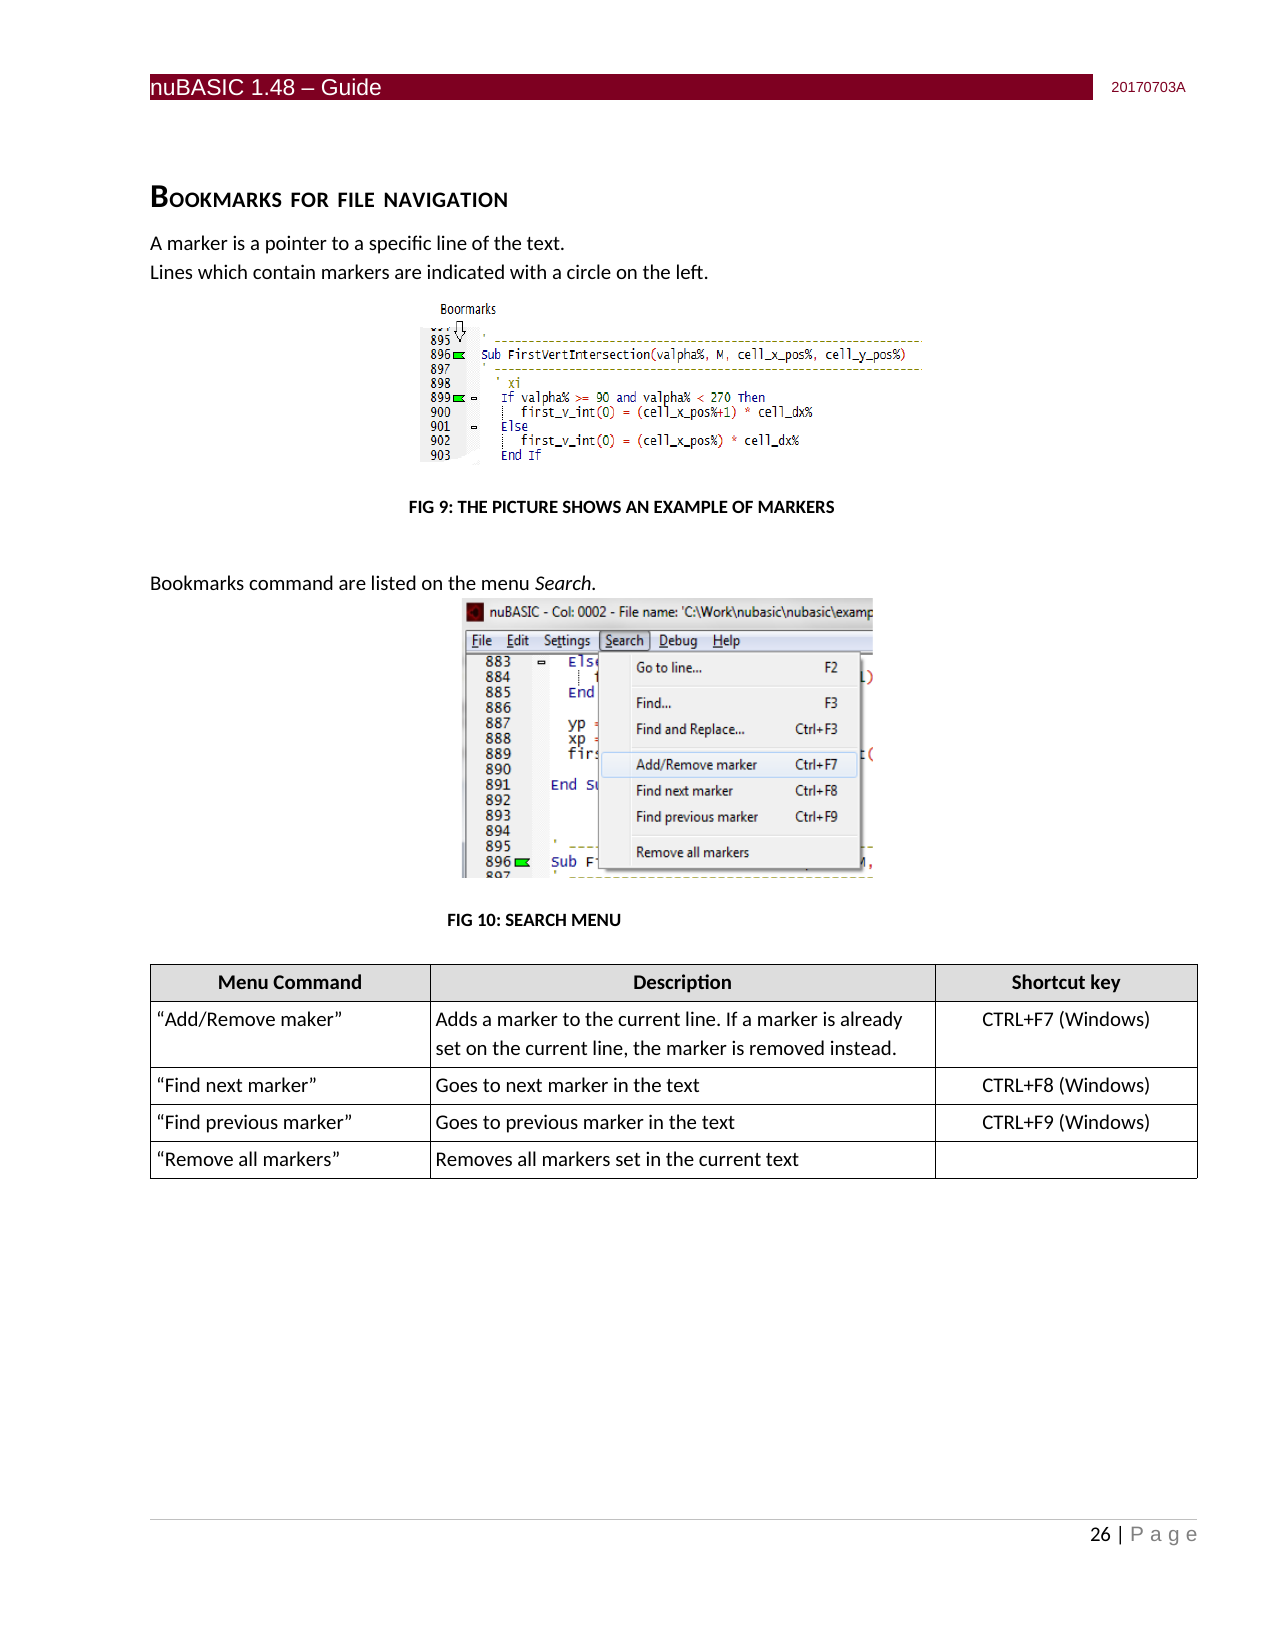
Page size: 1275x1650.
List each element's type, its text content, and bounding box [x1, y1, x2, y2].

table_cell CTRL+F8 (Windows) [936, 1068, 1197, 1104]
table_cell Goes to previous marker in the text [431, 1105, 935, 1141]
table_cell CTRL+F7 (Windows) [936, 1002, 1197, 1067]
table_cell [936, 1142, 1197, 1178]
table_header Description [431, 965, 935, 1001]
text Fig 10: Search MENU [447, 908, 900, 931]
table_header Menu Command [151, 965, 430, 1001]
table_cell CTRL+F9 (Windows) [936, 1105, 1197, 1141]
text Lines which contain markers are indicated with a circle on the left. [150, 259, 1197, 285]
table_cell Adds a marker to the current line. If a marker is already set on the current line, the marker is removed instead. [431, 1002, 935, 1067]
table_cell “Find previous marker” [151, 1105, 430, 1141]
text Fig 9: The picture shows an example of markers [409, 495, 938, 518]
table_cell “Remove all markers” [151, 1142, 430, 1178]
table_cell “Find next marker” [151, 1068, 430, 1104]
table_cell “Add/Remove maker” [151, 1002, 430, 1067]
table_cell Goes to next marker in the text [431, 1068, 935, 1104]
table_header Shortcut key [936, 965, 1197, 1001]
table_cell Removes all markers set in the current text [431, 1142, 935, 1178]
text A marker is a pointer to a specific line of the text. [150, 230, 1197, 256]
text Bookmarks command are listed on the menu Search. [150, 570, 1197, 595]
subtitle Bookmarks for file navigation [150, 175, 1197, 216]
